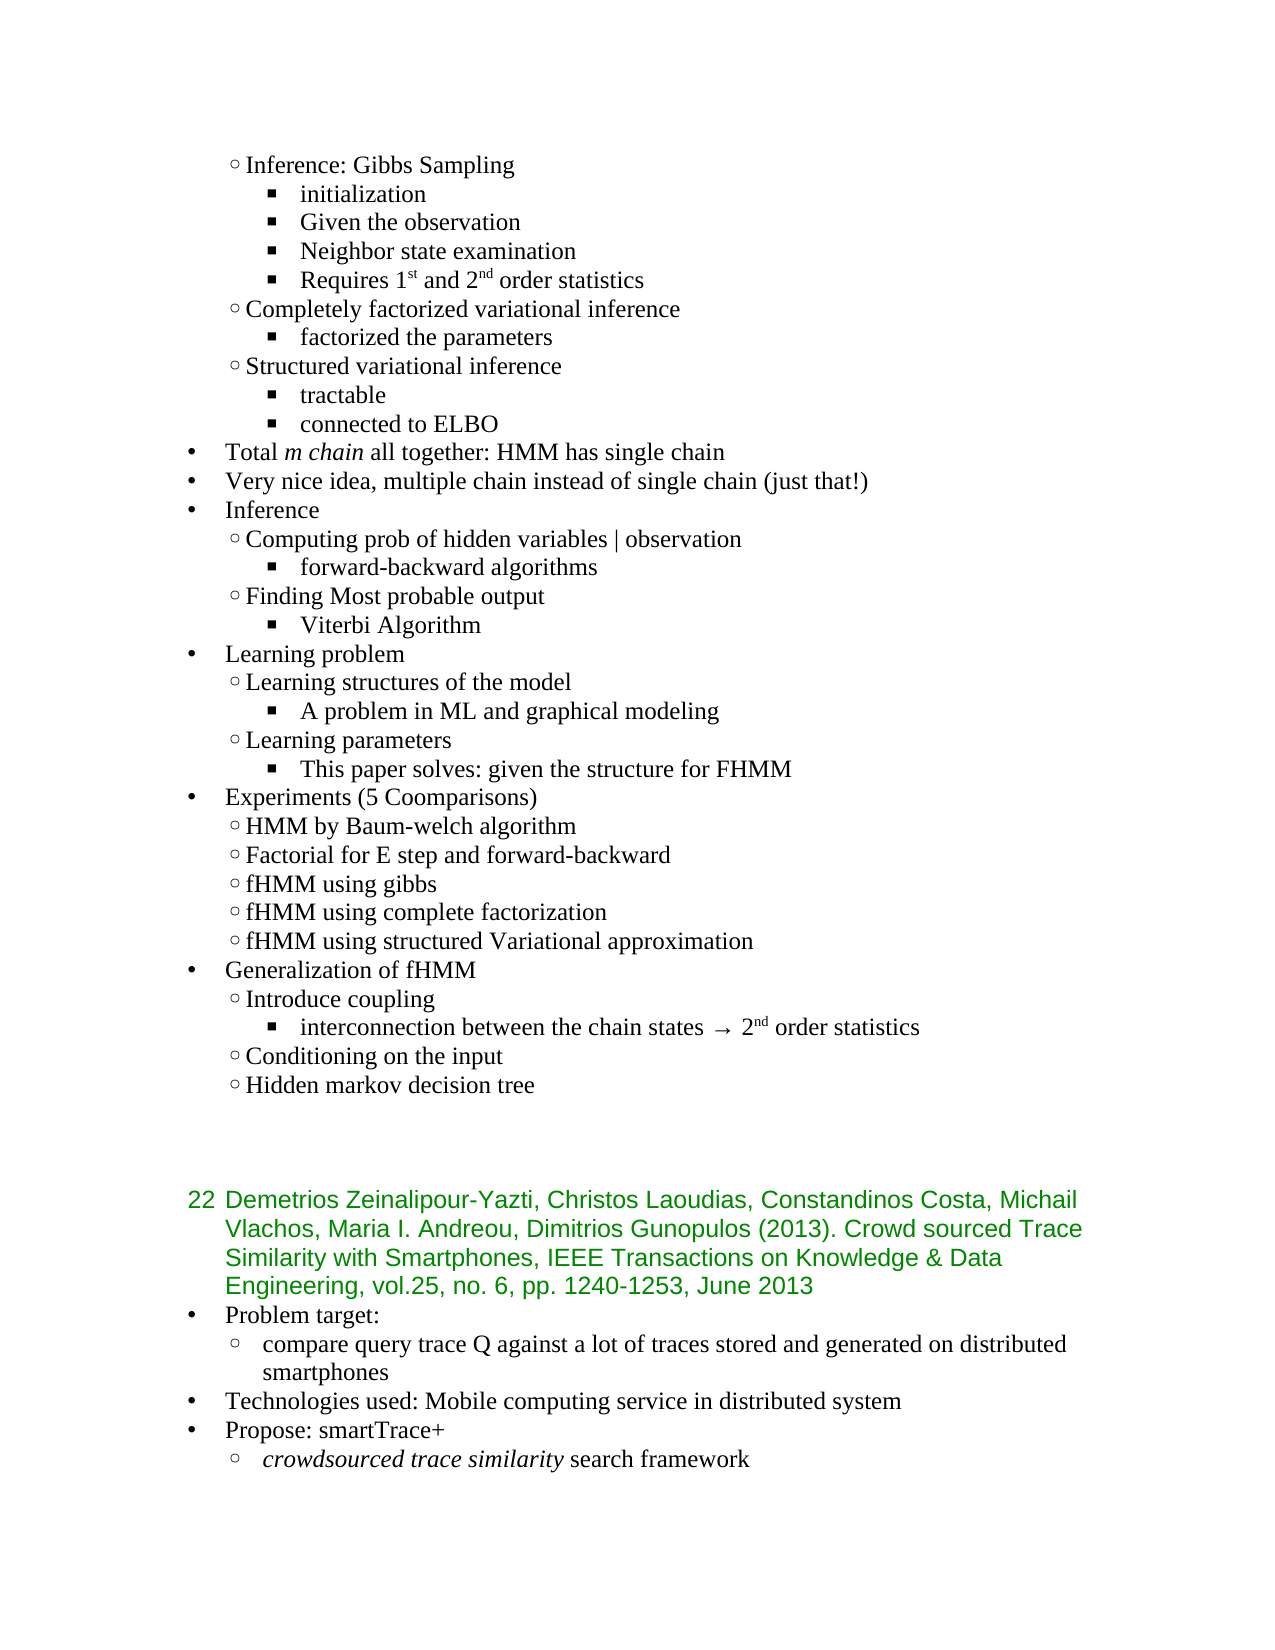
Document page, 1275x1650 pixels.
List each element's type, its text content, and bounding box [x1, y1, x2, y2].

list Requires 1st and 2nd order statistics [262, 265, 1125, 294]
list fHMM using gibbs [225, 869, 1125, 897]
list Very nice idea, multiple chain instead of single chain (just that!) [187, 466, 1125, 495]
list Learning parameters [225, 725, 1125, 754]
list interconnection between the chain states → 2nd order statistics [262, 1012, 1125, 1041]
list Hidden markov decision tree [225, 1070, 1125, 1099]
list HMM by Baum-welch algorithm [225, 811, 1125, 840]
list Experiments (5 Coomparisons) [187, 782, 1125, 811]
list Conditioning on the input [225, 1041, 1125, 1070]
list Finding Most probable output [225, 581, 1125, 610]
list forward-backward algorithms [262, 552, 1125, 581]
list Factorial for E step and forward-backward [225, 840, 1125, 869]
list Learning problem [187, 639, 1125, 667]
list Demetrios Zeinalipour-Yazti, Christos Laoudias, Constandinos Costa, Michail Vlachos, Maria I. Andreou, Dimitrios Gunopulos (2013). Crowd sourced Trace Similarity with Smartphones, IEEE Transactions on Knowledge & Data Engineering, vol.25, no. 6, pp. 1240-1253, June 2013 [187, 1185, 1125, 1300]
list Introduce coupling [225, 984, 1125, 1012]
list This paper solves: given the structure for FHMM [262, 754, 1125, 782]
list Inference: Gibbs Sampling [225, 150, 1125, 179]
list Generalization of fHMM [187, 955, 1125, 984]
list fHMM using complete factorization [225, 897, 1125, 926]
list Viterbi Algorithm [262, 610, 1125, 639]
list compare query trace Q against a lot of traces stored and generated on distributed smartphones [225, 1329, 1125, 1386]
list Completely factorized variational inference [225, 294, 1125, 322]
list Learning structures of the model [225, 667, 1125, 696]
list Structured variational inference [225, 351, 1125, 380]
list fHMM using structured Variational approximation [225, 926, 1125, 955]
list tractable [262, 380, 1125, 409]
list initialization [262, 179, 1125, 207]
list Inference [187, 495, 1125, 524]
list Computing prob of hidden variables | observation [225, 524, 1125, 552]
list Neighbor state examination [262, 236, 1125, 265]
list A problem in ML and graphical modeling [262, 696, 1125, 725]
list connected to ELBO [262, 409, 1125, 437]
list Given the observation [262, 207, 1125, 236]
list Problem target: [187, 1300, 1125, 1329]
list Total m chain all together: HMM has single chain [187, 437, 1125, 466]
list factorized the parameters [262, 322, 1125, 351]
list Propose: smartTrace+ [187, 1415, 1125, 1444]
list crowdsourced trace similarity search framework [225, 1444, 1125, 1472]
list Technologies used: Mobile computing service in distributed system [187, 1386, 1125, 1415]
